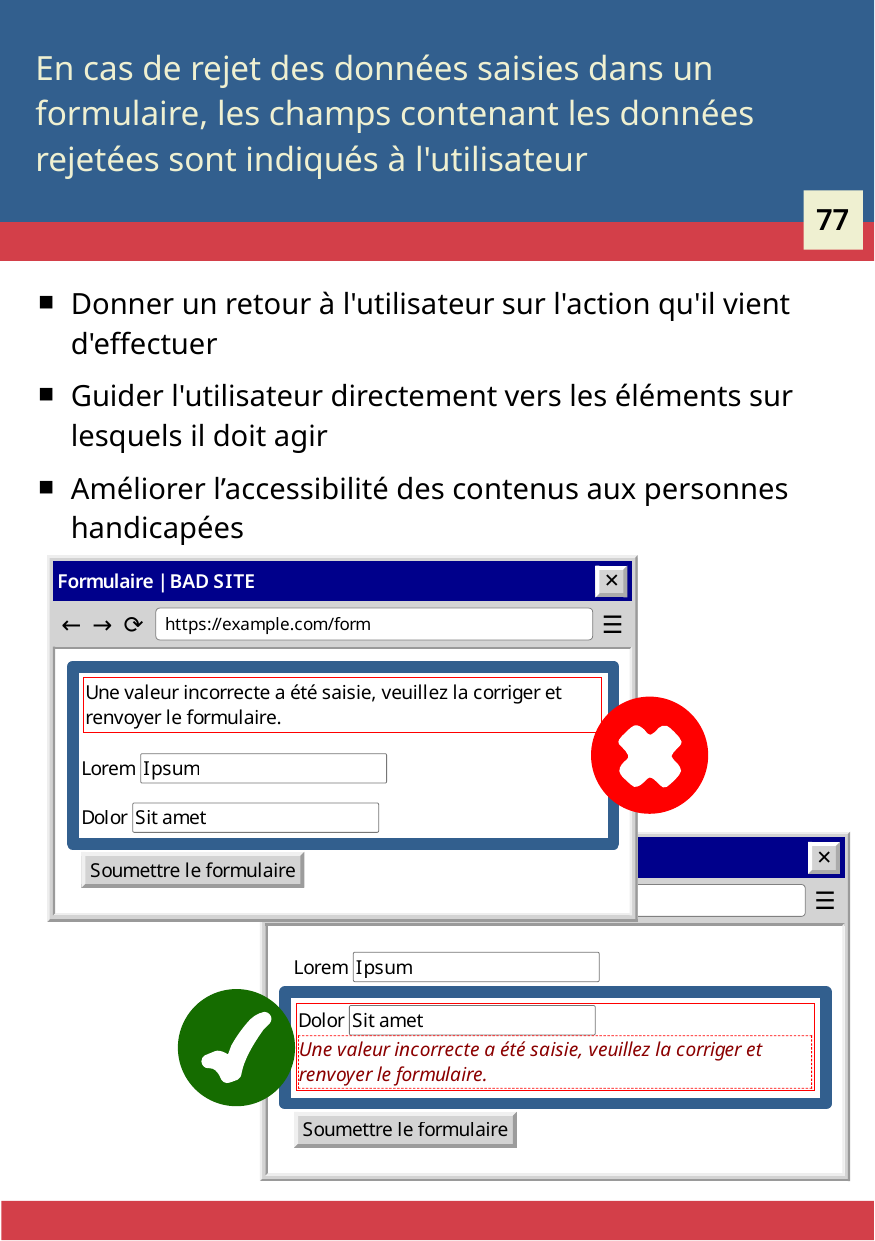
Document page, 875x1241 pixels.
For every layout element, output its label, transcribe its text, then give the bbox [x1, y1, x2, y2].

text_box 77 [803, 188, 863, 249]
title En cas de rejet des données saisies dans un formulaire, les champs contenant les données rejetées sont indiqués à l'utilisateur [35, 13, 839, 213]
picture [47, 555, 851, 1182]
list Donner un retour à l'utilisateur sur l'action qu'il vient d'effectuer Guider l'utilisateur directement vers les éléments sur lesquels il doit agir Améliorer l’accessibilité des contenus aux personnes handicapées [23, 283, 839, 1111]
